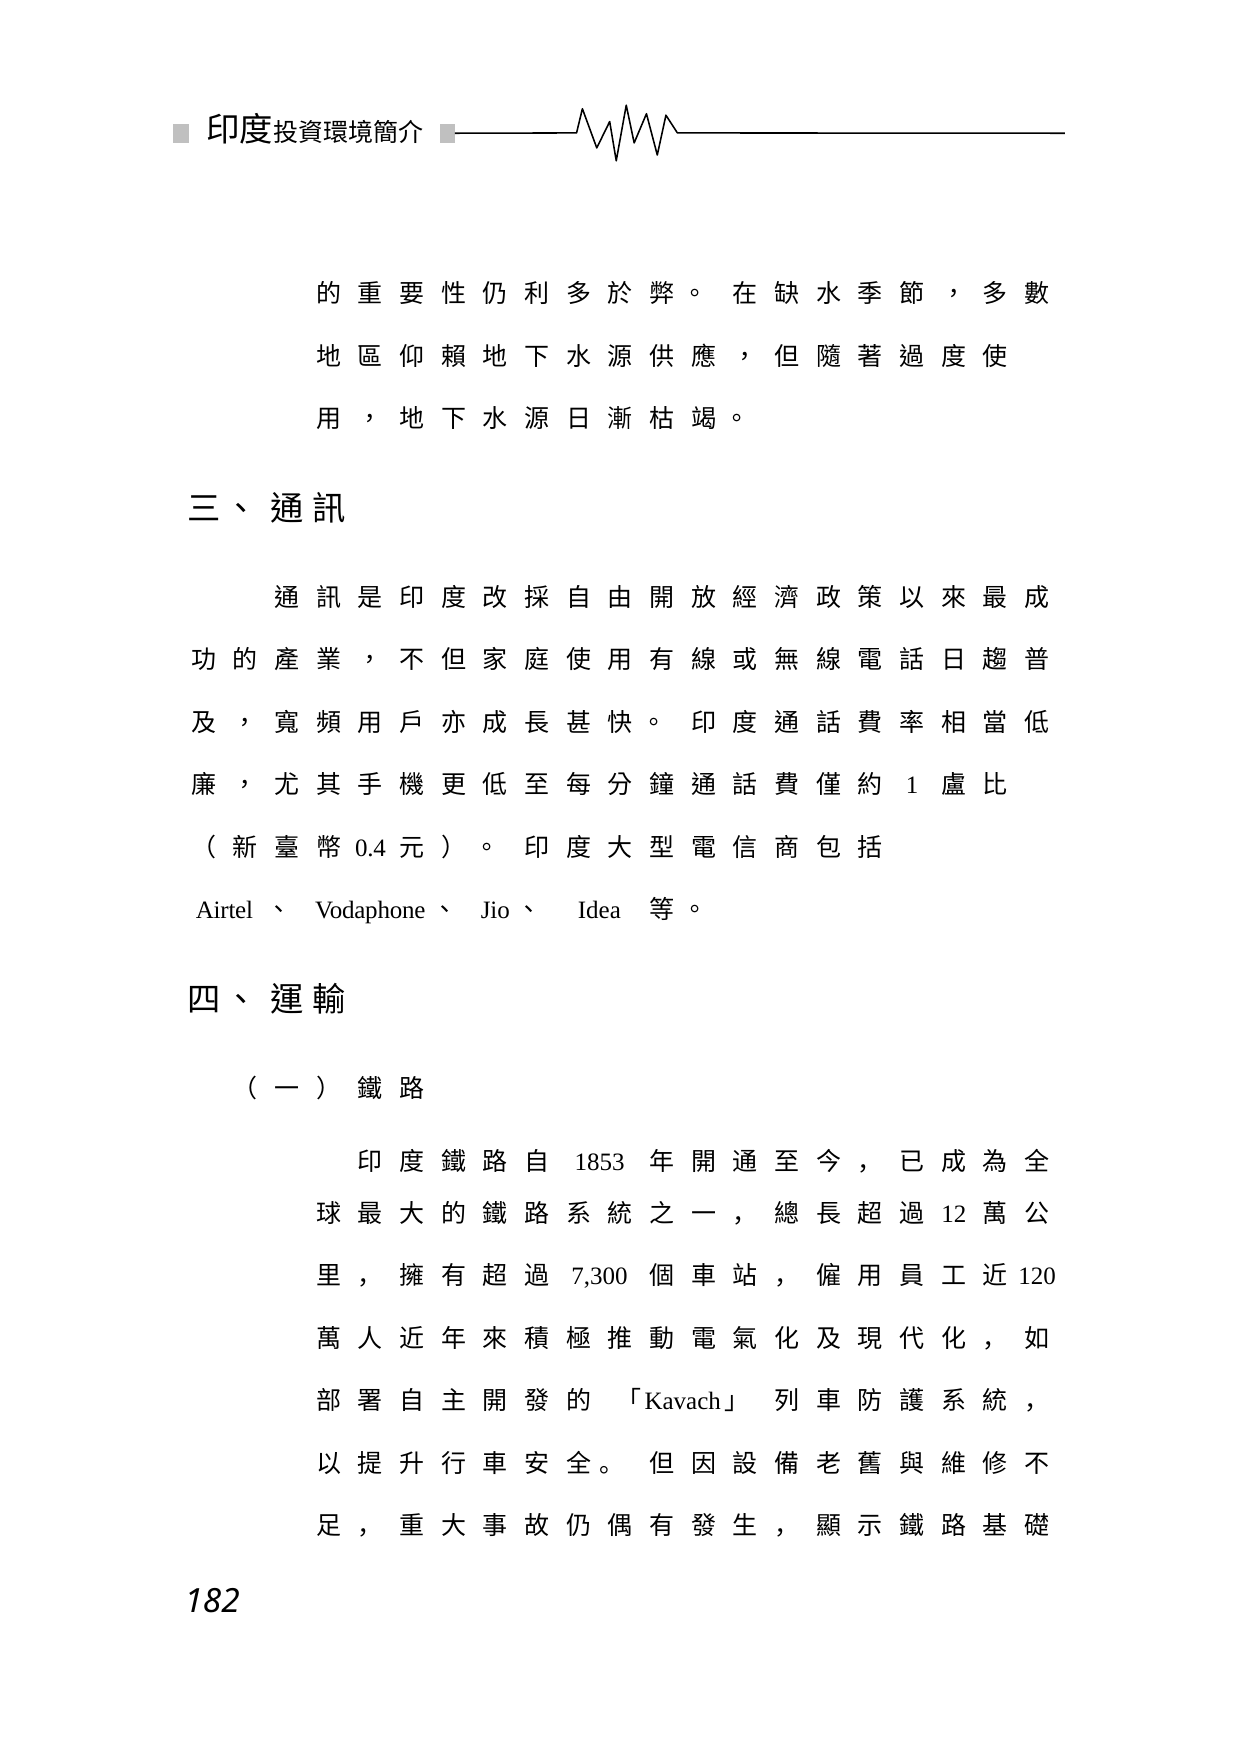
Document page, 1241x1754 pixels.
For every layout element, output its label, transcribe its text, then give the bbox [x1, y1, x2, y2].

text 四、運輸 [183, 956, 1058, 1018]
text 三、通訊 [183, 464, 1058, 527]
text 印度鐵路自1853年開通至今，已成為全球最大的鐵路系統之一，總長超過12萬公里，擁有超過7,300個車站，僱用員工近120萬人近年來積極推動電氣化及現代化，如部署自主開發的「Kavach」列車防護系統，以提升行車安全。但因設備老舊與維修不足，重大事故仍偶有發生，顯示鐵路基礎 [281, 1107, 1058, 1545]
text 通訊是印度改採自由開放經濟政策以來最成功的產業，不但家庭使用有線或無線電話日趨普及，寬頻用戶亦成長甚快。印度通話費率相當低廉，尤其手機更低至每分鐘通話費僅約1盧比（新臺幣0.4元）。印度大型電信商包括Airtel、Vodaphone、Jio、Idea等。 [183, 554, 1058, 929]
text 的重要性仍利多於弊。在缺水季節，多數地區仰賴地下水源供應，但隨著過度使用，地下水源日漸枯竭。 [281, 250, 1058, 438]
text （一）鐵路 [207, 1045, 1058, 1107]
